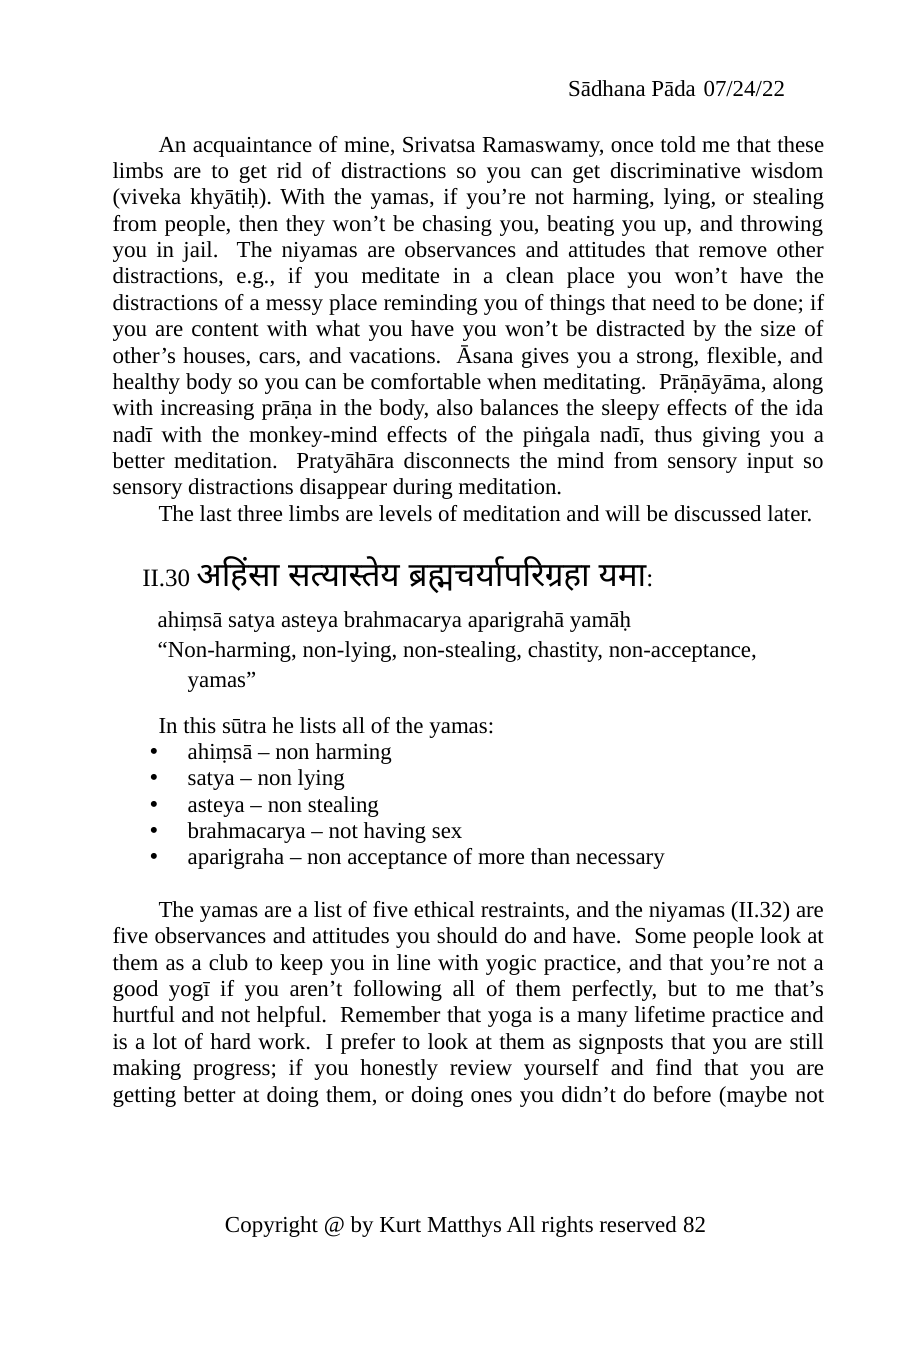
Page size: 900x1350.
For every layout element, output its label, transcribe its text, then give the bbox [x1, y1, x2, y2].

subtitle II.30 अहिंसा सत्यास्तेय ब्रह्मचर्यापरिग्रहा यमा: [142, 556, 825, 599]
text In this sūtra he lists all of the yamas: [112, 712, 825, 738]
list brahmacarya – not having sex [150, 817, 825, 843]
text The yamas are a list of five ethical restraints, and the niyamas (II.32) are five observances and attitudes you should do and have. Some people look at them as a club to keep you in line with yogic practice, and that you’re not a good yogī if you aren’t following all of them perfectly, but to me that’s hurtful and not helpful. Remember that yoga is a many lifetime practice and is a lot of hard work. I prefer to look at them as signposts that you are still making progress; if you honestly review yourself and find that you are getting better at doing them, or doing ones you didn’t do before (maybe not [112, 896, 825, 1107]
text An acquaintance of mine, Srivatsa Ramaswamy, once told me that these limbs are to get rid of distractions so you can get discriminative wisdom (viveka khyātiḥ). With the yamas, if you’re not harming, lying, or stealing from people, then they won’t be chasing you, beating you up, and throwing you in jail. The niyamas are observances and attitudes that remove other distractions, e.g., if you meditate in a clean place you won’t have the distractions of a messy place reminding you of things that need to be done; if you are content with what you have you won’t be distracted by the size of other’s houses, cars, and vacations. Āsana gives you a strong, flexible, and healthy body so you can be comfortable when meditating. Prāṇāyāma, along with increasing prāṇa in the body, also balances the sleepy effects of the ida nadī with the monkey-mind effects of the piṅgala nadī, thus giving you a better meditation. Pratyāhāra disconnects the mind from sensory input so sensory distractions disappear during meditation. [112, 131, 825, 500]
list satya – non lying [150, 764, 825, 791]
text “Non-harming, non-lying, non-stealing, chastity, non-acceptance, yamas” [157, 636, 825, 693]
list aparigraha – non acceptance of more than necessary [150, 843, 825, 870]
text ahiṃsā satya asteya brahmacarya aparigrahā yamāḥ [157, 606, 825, 632]
list ahiṃsā – non harming [150, 738, 825, 764]
list asteya – non stealing [150, 791, 825, 817]
text The last three limbs are levels of meditation and will be discussed later. [112, 500, 825, 526]
